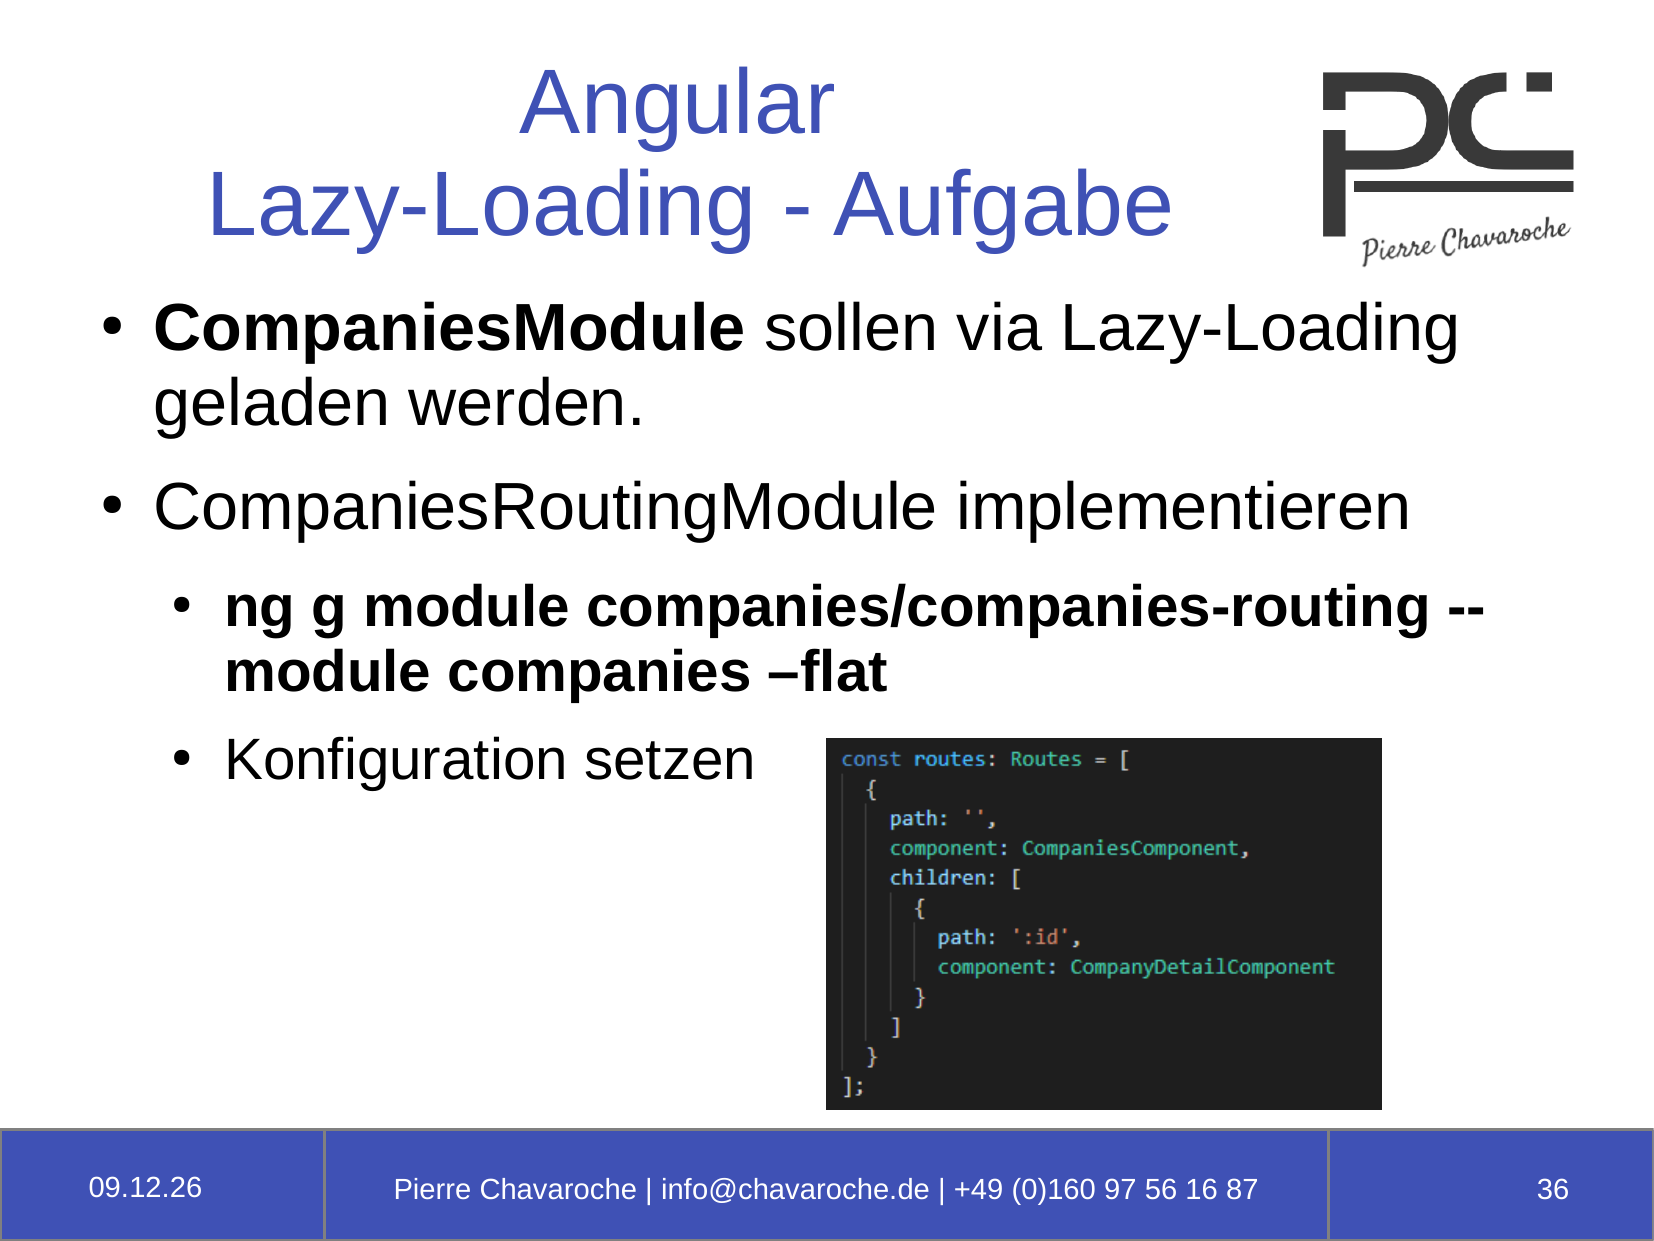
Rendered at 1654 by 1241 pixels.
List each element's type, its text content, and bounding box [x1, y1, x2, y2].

picture [1307, 29, 1589, 311]
title Angular Lazy-Loading - Aufgabe [82, 49, 1300, 257]
list CompaniesModule sollen via Lazy-Loading geladen werden. CompaniesRoutingModule implementieren ng g module companies/companies-routing --module companies –flat Konfiguration setzen [82, 290, 1571, 1109]
picture [826, 738, 1382, 1111]
